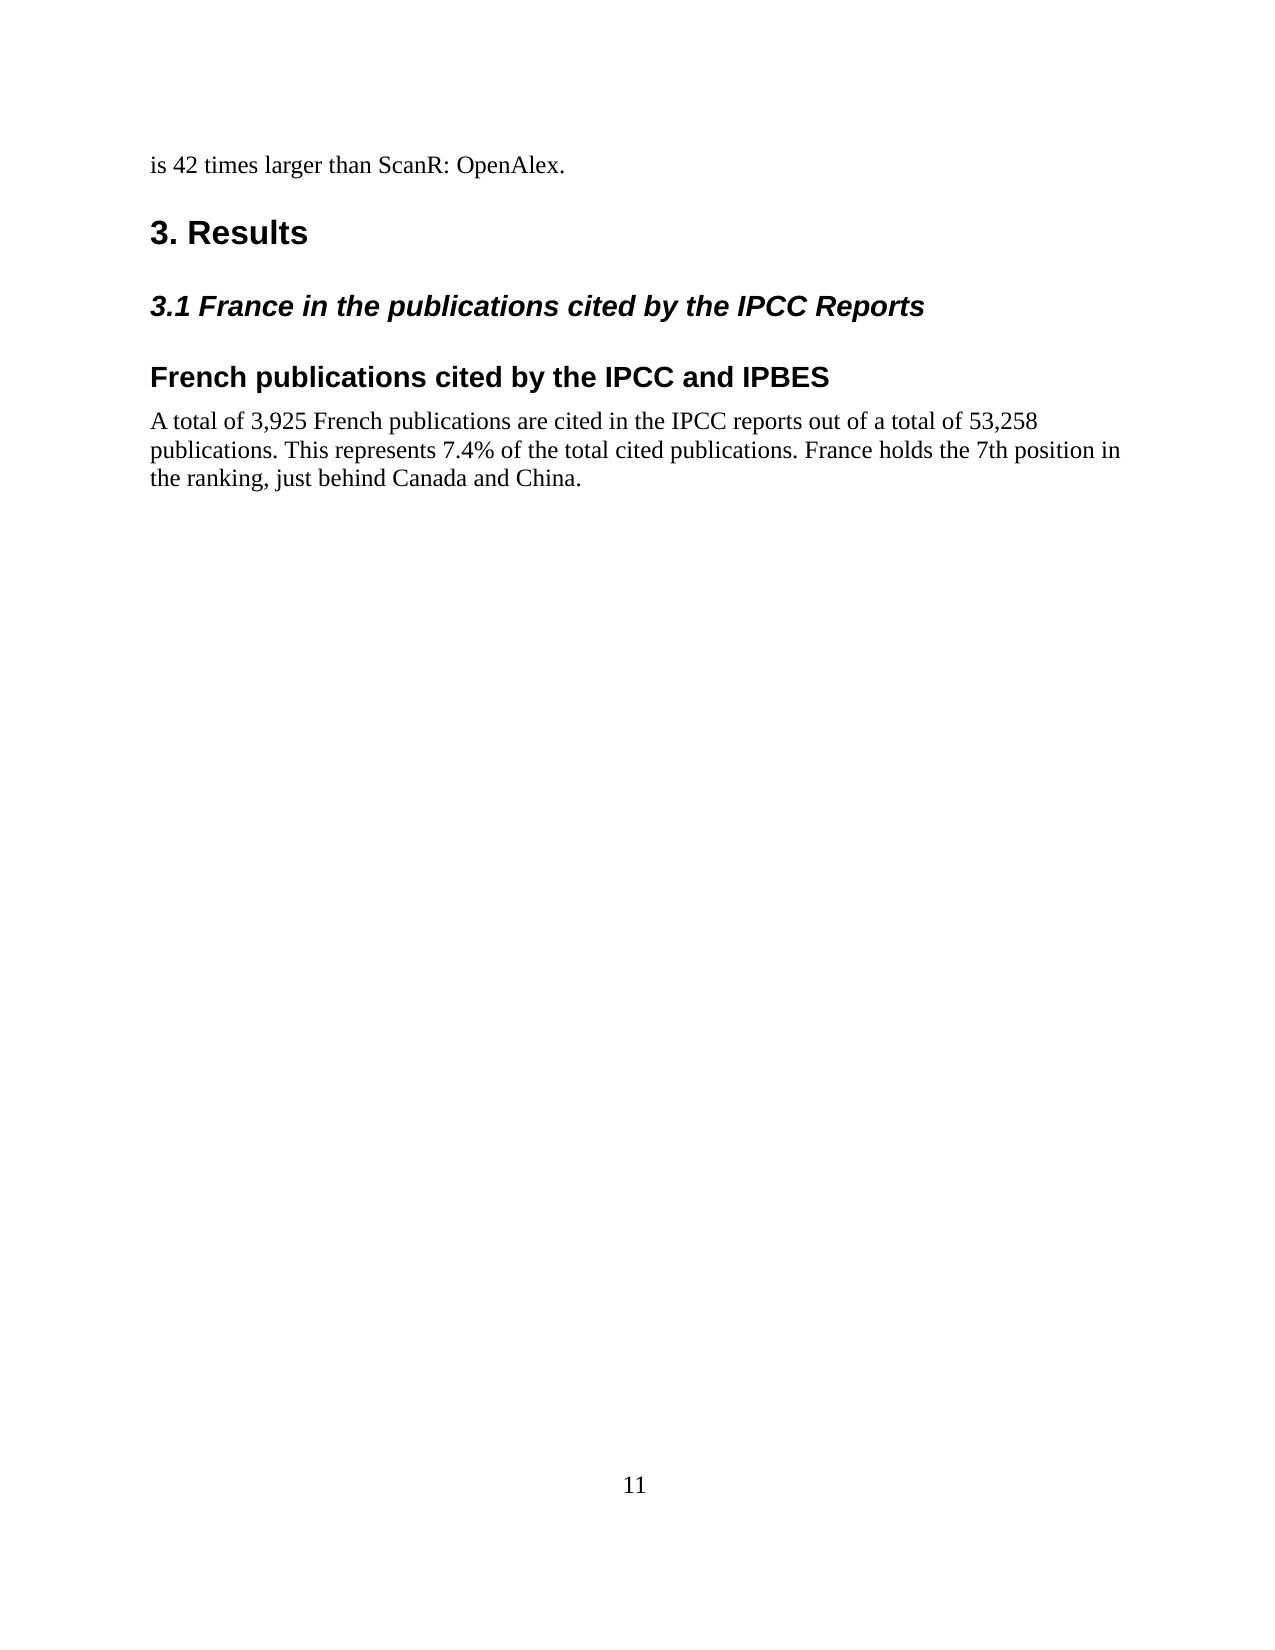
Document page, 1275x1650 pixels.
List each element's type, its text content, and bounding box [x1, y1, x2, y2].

text is 42 times larger than ScanR: OpenAlex. [150, 150, 1125, 179]
text A total of 3,925 French publications are cited in the IPCC reports out of a total of 53,258 publications. This represents 7.4% of the total cited publications. France holds the 7th position in the ranking, just behind Canada and China. [150, 406, 1125, 492]
subtitle 3. Results [150, 213, 1125, 251]
subtitle 3.1 France in the publications cited by the IPCC Reports [150, 289, 1125, 322]
subtitle French publications cited by the IPCC and IPBES [150, 360, 1125, 393]
